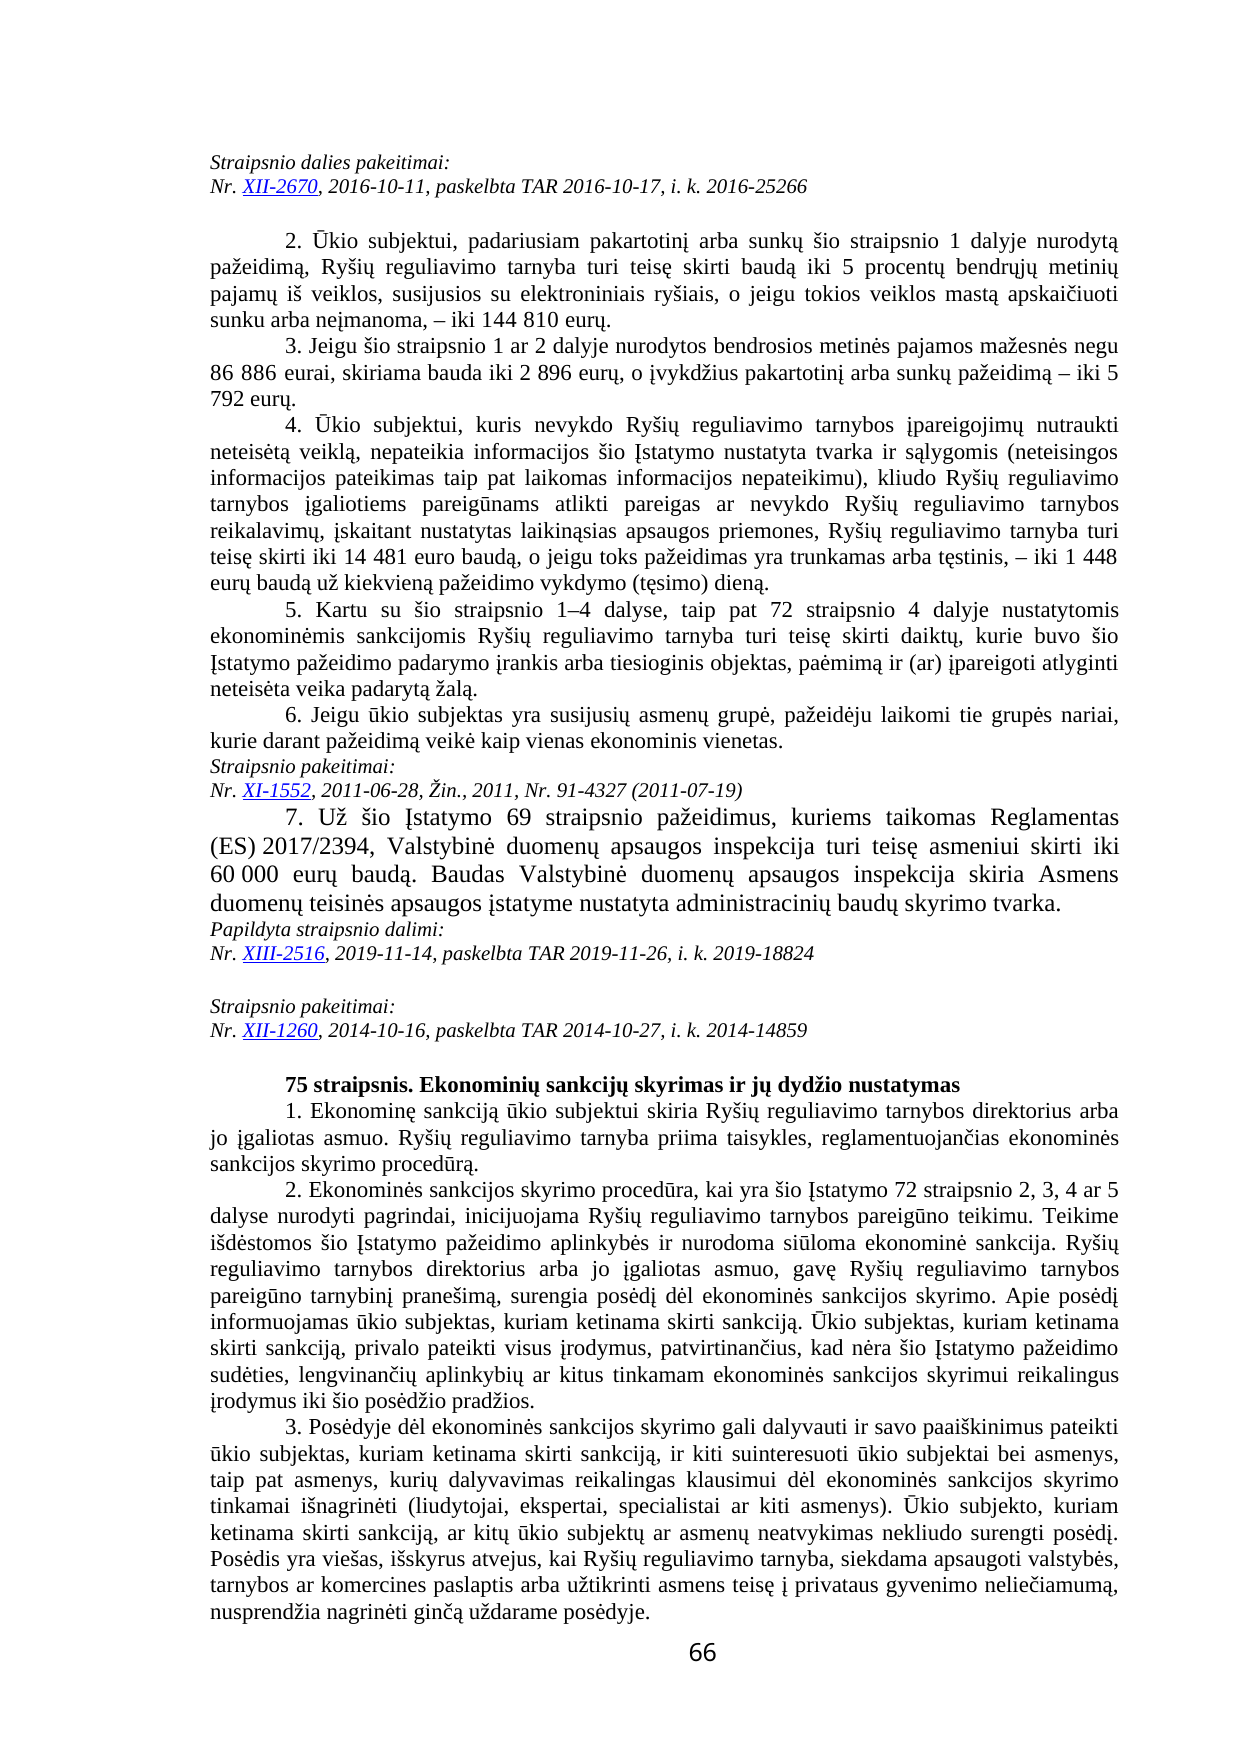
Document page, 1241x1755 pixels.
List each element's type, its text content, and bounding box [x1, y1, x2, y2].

text Straipsnio pakeitimai: [210, 994, 1120, 1018]
text Nr. XIII-2516, 2019-11-14, paskelbta TAR 2019-11-26, i. k. 2019-18824 [210, 941, 1120, 965]
text 75 straipsnis. Ekonominių sankcijų skyrimas ir jų dydžio nustatymas [210, 1071, 1120, 1097]
text 2. Ūkio subjektui, padariusiam pakartotinį arba sunkų šio straipsnio 1 dalyje nurodytą pažeidimą, Ryšių reguliavimo tarnyba turi teisę skirti baudą iki 5 procentų bendrųjų metinių pajamų iš veiklos, susijusios su elektroniniais ryšiais, o jeigu tokios veiklos mastą apskaičiuoti sunku arba neįmanoma, – iki 144 810 eurų. [210, 227, 1120, 332]
text 1. Ekonominę sankciją ūkio subjektui skiria Ryšių reguliavimo tarnybos direktorius arba jo įgaliotas asmuo. Ryšių reguliavimo tarnyba priima taisykles, reglamentuojančias ekonominės sankcijos skyrimo procedūrą. [210, 1097, 1120, 1176]
text Nr. XII-1260, 2014-10-16, paskelbta TAR 2014-10-27, i. k. 2014-14859 [210, 1018, 1120, 1042]
text Papildyta straipsnio dalimi: [210, 917, 1120, 941]
text 7. Už šio Įstatymo 69 straipsnio pažeidimus, kuriems taikomas Reglamentas (ES) 2017/2394, Valstybinė duomenų apsaugos inspekcija turi teisę asmeniui skirti iki 60 000 eurų baudą. Baudas Valstybinė duomenų apsaugos inspekcija skiria Asmens duomenų teisinės apsaugos įstatyme nustatyta administracinių baudų skyrimo tvarka. [210, 802, 1120, 917]
text 6. Jeigu ūkio subjektas yra susijusių asmenų grupė, pažeidėju laikomi tie grupės nariai, kurie darant pažeidimą veikė kaip vienas ekonominis vienetas. [210, 701, 1120, 754]
text 2. Ekonominės sankcijos skyrimo procedūra, kai yra šio Įstatymo 72 straipsnio 2, 3, 4 ar 5 dalyse nurodyti pagrindai, inicijuojama Ryšių reguliavimo tarnybos pareigūno teikimu. Teikime išdėstomos šio Įstatymo pažeidimo aplinkybės ir nurodoma siūloma ekonominė sankcija. Ryšių reguliavimo tarnybos direktorius arba jo įgaliotas asmuo, gavę Ryšių reguliavimo tarnybos pareigūno tarnybinį pranešimą, surengia posėdį dėl ekonominės sankcijos skyrimo. Apie posėdį informuojamas ūkio subjektas, kuriam ketinama skirti sankciją. Ūkio subjektas, kuriam ketinama skirti sankciją, privalo pateikti visus įrodymus, patvirtinančius, kad nėra šio Įstatymo pažeidimo sudėties, lengvinančių aplinkybių ar kitus tinkamam ekonominės sankcijos skyrimui reikalingus įrodymus iki šio posėdžio pradžios. [210, 1176, 1120, 1413]
text 4. Ūkio subjektui, kuris nevykdo Ryšių reguliavimo tarnybos įpareigojimų nutraukti neteisėtą veiklą, nepateikia informacijos šio Įstatymo nustatyta tvarka ir sąlygomis (neteisingos informacijos pateikimas taip pat laikomas informacijos nepateikimu), kliudo Ryšių reguliavimo tarnybos įgaliotiems pareigūnams atlikti pareigas ar nevykdo Ryšių reguliavimo tarnybos reikalavimų, įskaitant nustatytas laikinąsias apsaugos priemones, Ryšių reguliavimo tarnyba turi teisę skirti iki 14 481 euro baudą, o jeigu toks pažeidimas yra trunkamas arba tęstinis, – iki 1 448 eurų baudą už kiekvieną pažeidimo vykdymo (tęsimo) dieną. [210, 411, 1120, 596]
text Nr. XII-2670, 2016-10-11, paskelbta TAR 2016-10-17, i. k. 2016-25266 [210, 174, 1120, 198]
text 3. Posėdyje dėl ekonominės sankcijos skyrimo gali dalyvauti ir savo paaiškinimus pateikti ūkio subjektas, kuriam ketinama skirti sankciją, ir kiti suinteresuoti ūkio subjektai bei asmenys, taip pat asmenys, kurių dalyvavimas reikalingas klausimui dėl ekonominės sankcijos skyrimo tinkamai išnagrinėti (liudytojai, ekspertai, specialistai ar kiti asmenys). Ūkio subjekto, kuriam ketinama skirti sankciją, ar kitų ūkio subjektų ar asmenų neatvykimas nekliudo surengti posėdį. Posėdis yra viešas, išskyrus atvejus, kai Ryšių reguliavimo tarnyba, siekdama apsaugoti valstybės, tarnybos ar komercines paslaptis arba užtikrinti asmens teisę į privataus gyvenimo neliečiamumą, nusprendžia nagrinėti ginčą uždarame posėdyje. [210, 1413, 1120, 1624]
text 3. Jeigu šio straipsnio 1 ar 2 dalyje nurodytos bendrosios metinės pajamos mažesnės negu 86 886 eurai, skiriama bauda iki 2 896 eurų, o įvykdžius pakartotinį arba sunkų pažeidimą – iki 5 792 eurų. [210, 332, 1120, 411]
text Nr. XI-1552, 2011-06-28, Žin., 2011, Nr. 91-4327 (2011-07-19) [210, 778, 1120, 802]
text 5. Kartu su šio straipsnio 1–4 dalyse, taip pat 72 straipsnio 4 dalyje nustatytomis ekonominėmis sankcijomis Ryšių reguliavimo tarnyba turi teisę skirti daiktų, kurie buvo šio Įstatymo pažeidimo padarymo įrankis arba tiesioginis objektas, paėmimą ir (ar) įpareigoti atlyginti neteisėta veika padarytą žalą. [210, 596, 1120, 701]
text Straipsnio pakeitimai: [210, 754, 1120, 778]
text Straipsnio dalies pakeitimai: [210, 150, 1120, 174]
